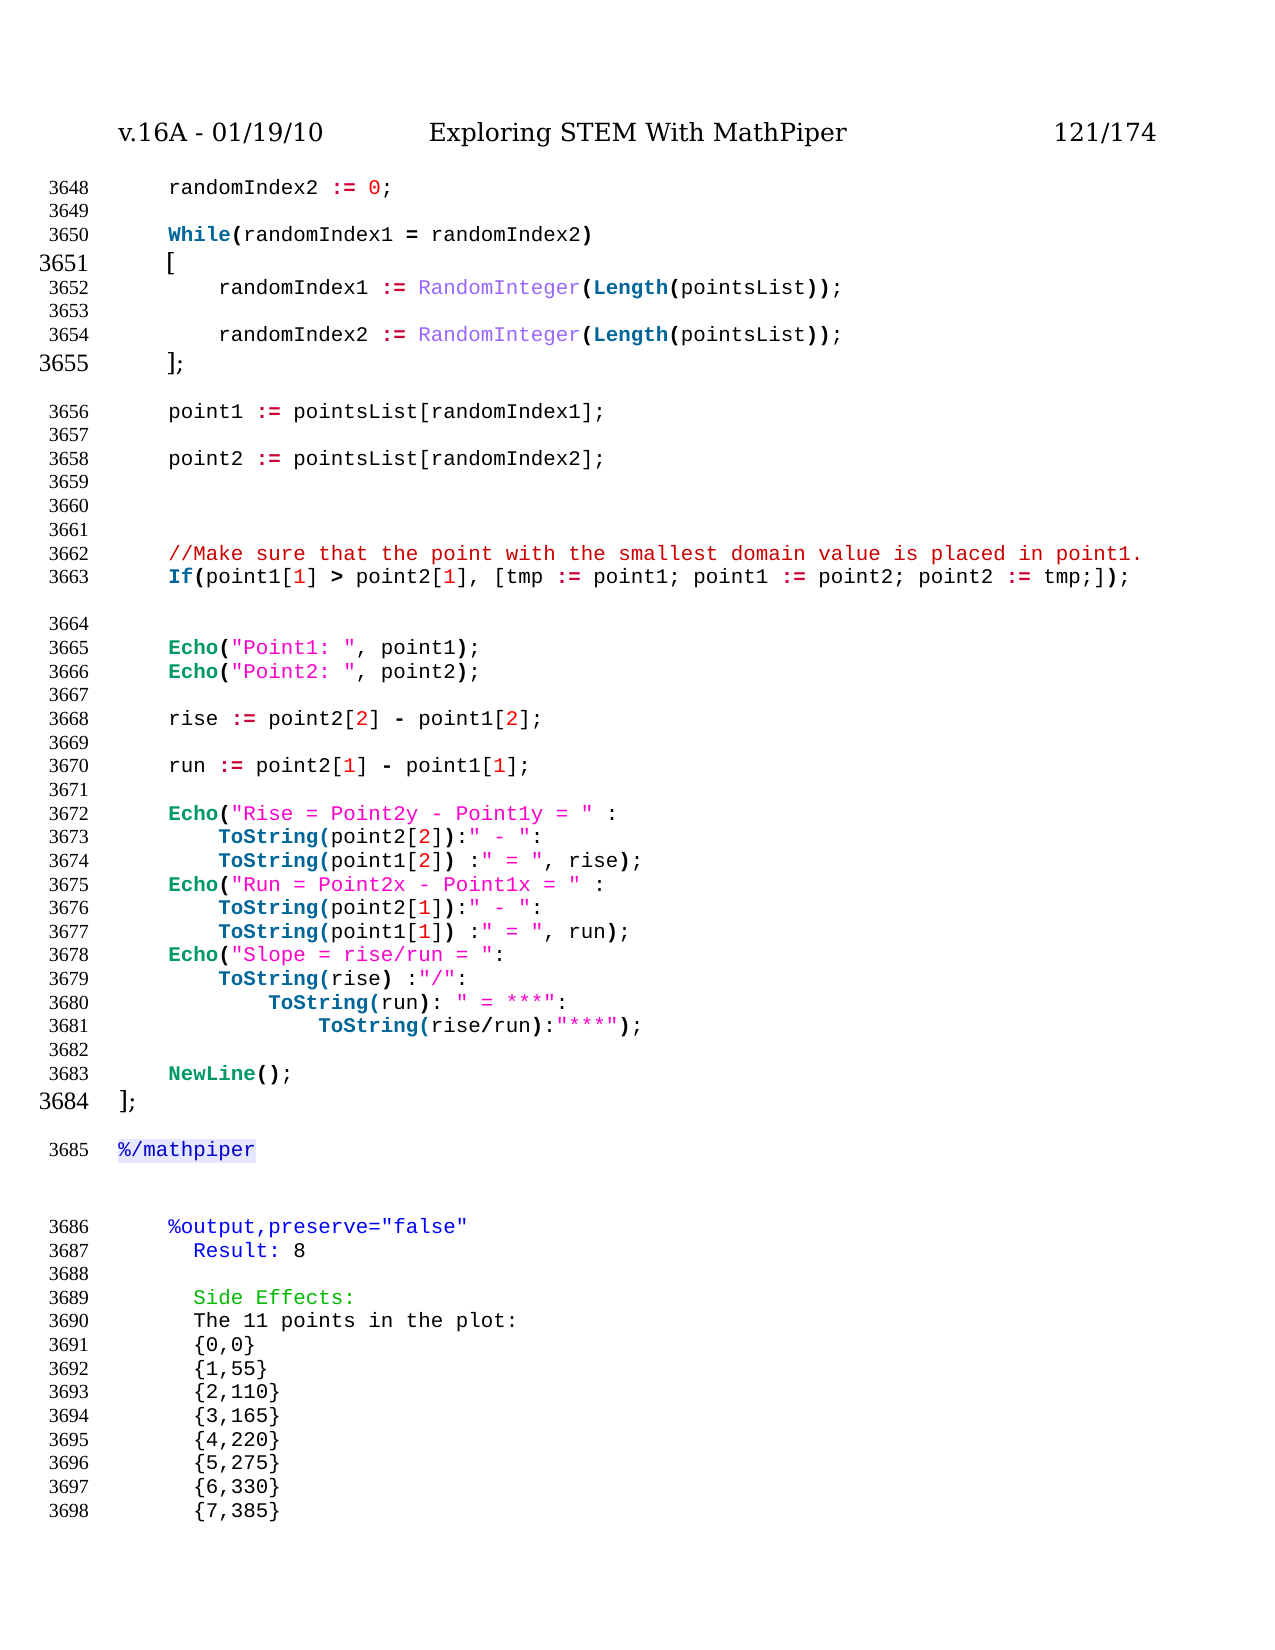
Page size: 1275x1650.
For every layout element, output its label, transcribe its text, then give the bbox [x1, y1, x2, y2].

text run := point2[1] - point1[1]; [118, 755, 1157, 779]
text ToString(point2[2]):" - ": [118, 826, 1157, 850]
text Echo("Run = Point2x - Point1x = " : [118, 873, 1157, 897]
text While(randomIndex1 = randomIndex2) [118, 224, 1157, 248]
text Echo("Rise = Point2y - Point1y = " : [118, 803, 1157, 826]
text Echo("Point1: ", point1); [118, 637, 1157, 661]
text {2,110} [118, 1381, 1157, 1405]
text ]; [118, 1086, 1157, 1116]
text {3,165} [118, 1405, 1157, 1429]
text randomIndex2 := 0; [118, 177, 1157, 200]
text NewLine(); [118, 1063, 1157, 1086]
text ToString(rise/run):"***"); [118, 1015, 1157, 1039]
text ]; [118, 348, 1157, 377]
text //Make sure that the point with the smallest domain value is placed in point1. [118, 542, 1157, 566]
text {4,220} [118, 1429, 1157, 1452]
text The 11 points in the plot: [118, 1311, 1157, 1334]
text Result: 8 [118, 1239, 1157, 1263]
text ToString(rise) :"/": [118, 968, 1157, 992]
text Side Effects: [118, 1287, 1157, 1311]
text ToString(run): " = ***": [118, 992, 1157, 1015]
text ToString(point1[2]) :" = ", rise); [118, 850, 1157, 873]
text Echo("Point2: ", point2); [118, 661, 1157, 684]
text rise := point2[2] - point1[2]; [118, 708, 1157, 732]
text ToString(point2[1]):" - ": [118, 897, 1157, 921]
text ToString(point1[1]) :" = ", run); [118, 921, 1157, 944]
text %/mathpiper [118, 1139, 1157, 1163]
text %output,preserve="false" [118, 1216, 1157, 1239]
text randomIndex2 := RandomInteger(Length(pointsList)); [118, 324, 1157, 348]
text point2 := pointsList[randomIndex2]; [118, 448, 1157, 472]
text randomIndex1 := RandomInteger(Length(pointsList)); [118, 277, 1157, 301]
text {1,55} [118, 1358, 1157, 1381]
text If(point1[1] > point2[1], [tmp := point1; point1 := point2; point2 := tmp;]); [118, 566, 1157, 590]
text Echo("Slope = rise/run = ": [118, 944, 1157, 968]
text {6,330} [118, 1476, 1157, 1500]
text {0,0} [118, 1334, 1157, 1358]
text point1 := pointsList[randomIndex1]; [118, 401, 1157, 424]
text [ [118, 248, 1157, 277]
text {7,385} [118, 1500, 1157, 1523]
text {5,275} [118, 1452, 1157, 1476]
